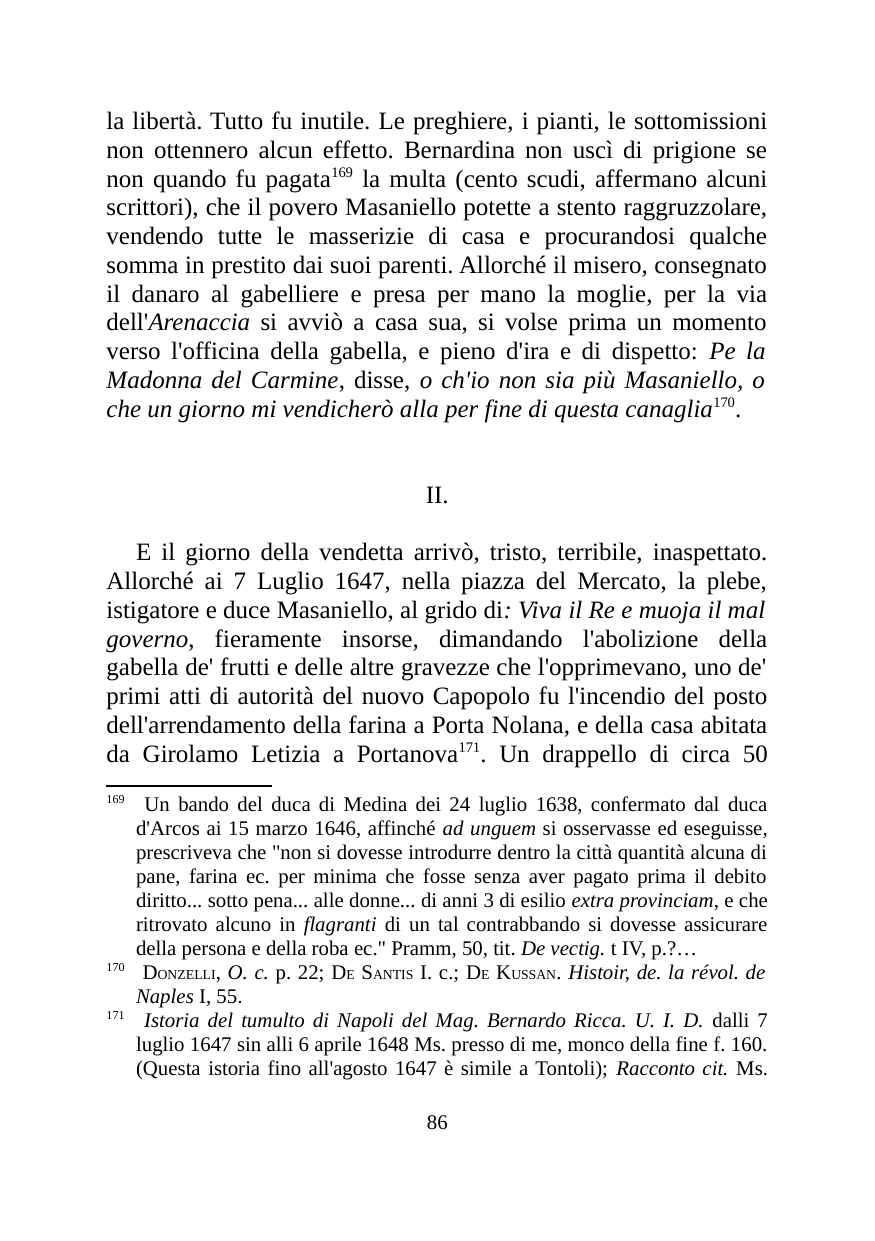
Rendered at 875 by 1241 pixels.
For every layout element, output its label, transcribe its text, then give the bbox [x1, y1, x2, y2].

text II. [106, 480, 768, 509]
text Donzelli, O. c. p. 22; De Santis I. c.; De Kussan. Histoir, de. la révol. de Naples I, 55. [106, 960, 768, 1008]
text E il giorno della vendetta arrivò, tristo, terribile, inaspettato. Allorché ai 7 Luglio 1647, nella piazza del Mercato, la plebe, istigatore e duce Masaniello, al grido di: Viva il Re e muoja il mal governo, fieramente insorse, dimandando l'abolizione della gabella de' frutti e delle altre gravezze che l'opprimevano, uno de' primi atti di autorità del nuovo Capopolo fu l'incendio del posto dell'arrendamento della farina a Porta Nolana, e della casa abitata da Girolamo Letizia a Portanova. Un drappello di circa 50 [106, 537, 768, 767]
text Istoria del tumulto di Napoli del Mag. Bernardo Ricca. U. I. D. dalli 7 luglio 1647 sin alli 6 aprile 1648 Ms. presso di me, monco della fine f. 160. (Questa istoria fino all'agosto 1647 è simile a Tontoli); Racconto cit. Ms. [106, 1008, 768, 1080]
text la libertà. Tutto fu inutile. Le preghiere, i pianti, le sottomissioni non ottennero alcun effetto. Bernardina non uscì di prigione se non quando fu pagata la multa (cento scudi, affermano alcuni scrittori), che il povero Masaniello potette a stento raggruzzolare, vendendo tutte le masserizie di casa e procurandosi qualche somma in prestito dai suoi parenti. Allorché il misero, consegnato il danaro al gabelliere e presa per mano la moglie, per la via dell'Arenaccia si avviò a casa sua, si volse prima un momento verso l'officina della gabella, e pieno d'ira e di dispetto: Pe la Madonna del Carmine, disse, o ch'io non sia più Masaniello, o che un giorno mi vendicherò alla per fine di questa canaglia. [106, 106, 768, 422]
text Un bando del duca di Medina dei 24 luglio 1638, confermato dal duca d'Arcos ai 15 marzo 1646, affinché ad unguem si osservasse ed eseguisse, prescriveva che "non si dovesse introdurre dentro la città quantità alcuna di pane, farina ec. per minima che fosse senza aver pagato prima il debito diritto... sotto pena... alle donne... di anni 3 di esilio extra provinciam, e che ritrovato alcuno in flagranti di un tal contrabbando si dovesse assicurare della persona e della roba ec." Pramm, 50, tit. De vectig. t IV, p.?… [106, 792, 768, 960]
